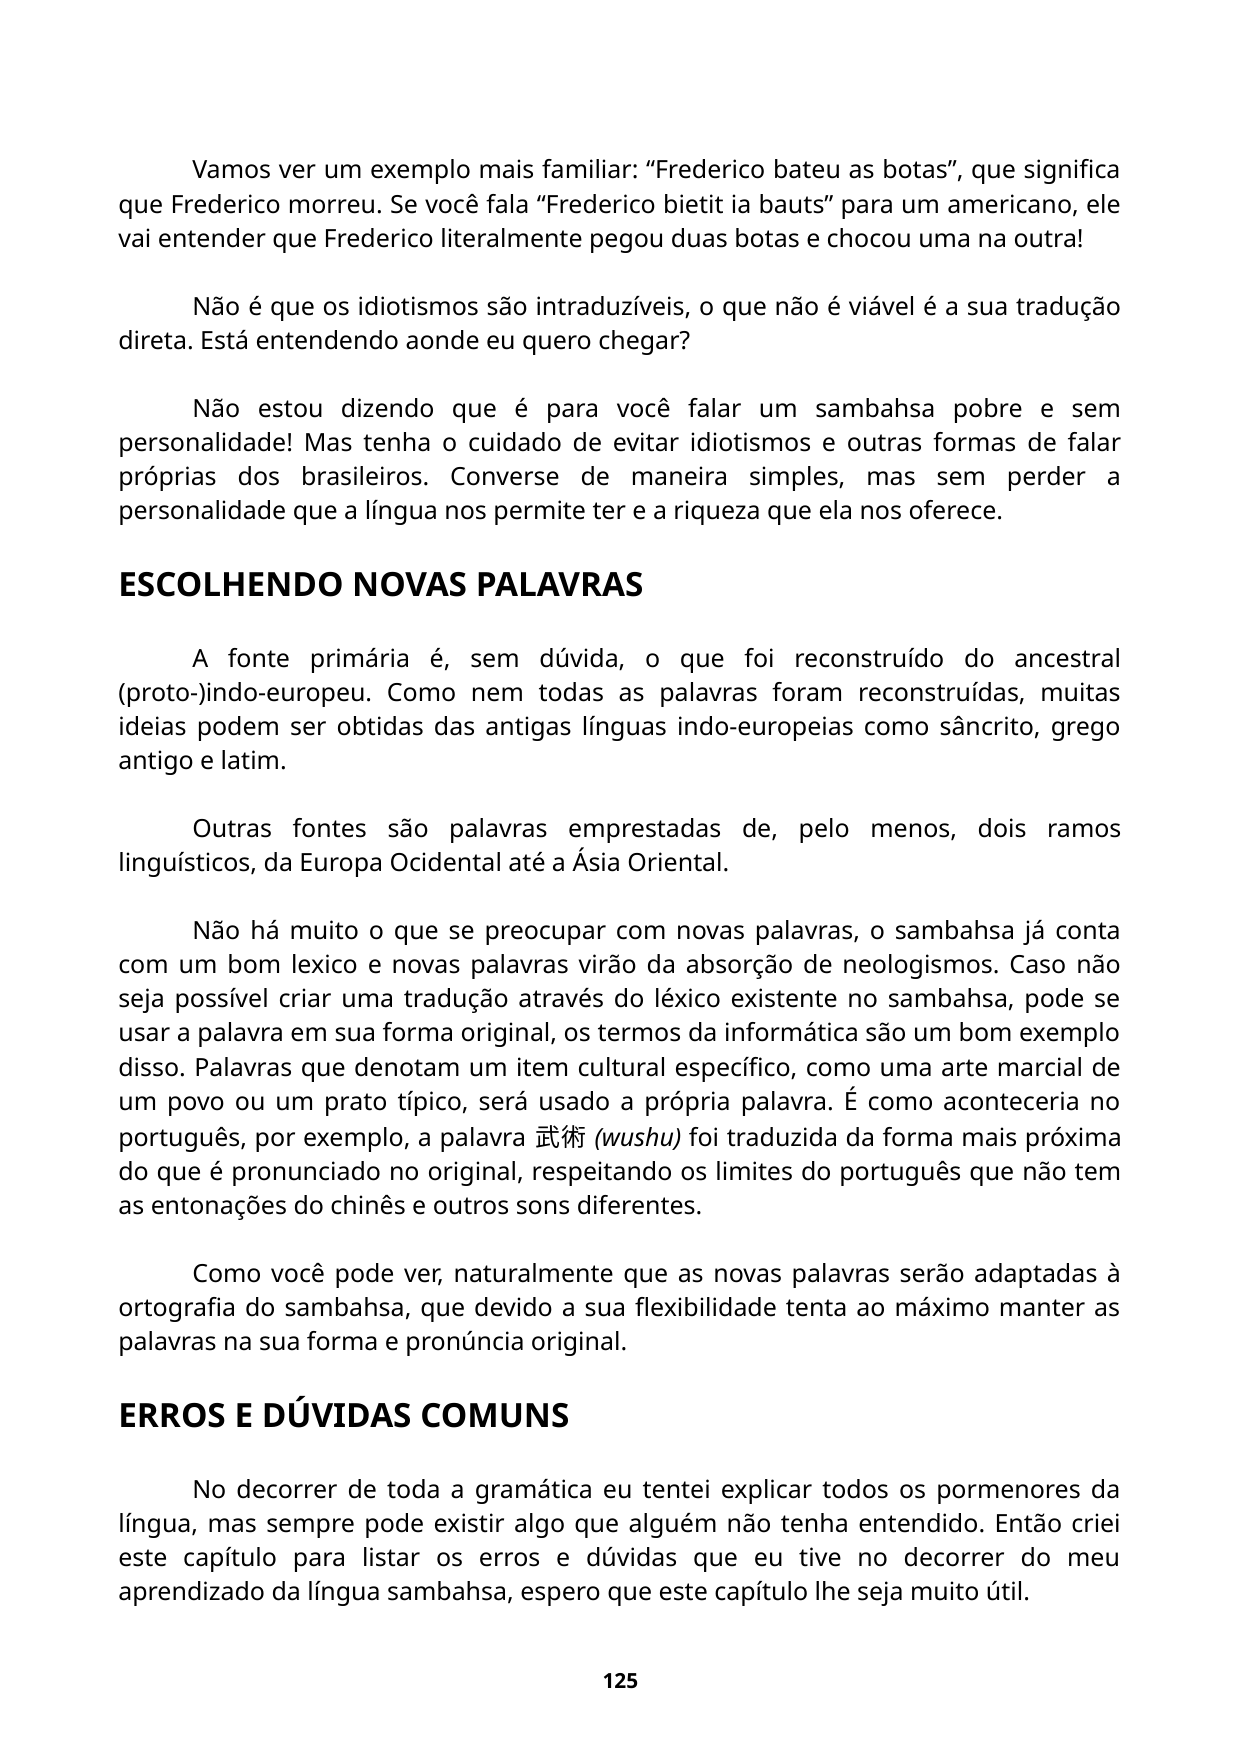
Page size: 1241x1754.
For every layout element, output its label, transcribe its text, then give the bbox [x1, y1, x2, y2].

text Vamos ver um exemplo mais familiar: “Frederico bateu as botas”, que significa que Frederico morreu. Se você fala “Frederico bietit ia bauts” para um americano, ele vai entender que Frederico literalmente pegou duas botas e chocou uma na outra! [118, 152, 1122, 254]
text Como você pode ver, naturalmente que as novas palavras serão adaptadas à ortografia do sambahsa, que devido a sua flexibilidade tenta ao máximo manter as palavras na sua forma e pronúncia original. [118, 1256, 1122, 1358]
subtitle ESCOLHENDO NOVAS PALAVRAS [118, 561, 1122, 606]
subtitle ERROS E DÚVIDAS COMUNS [118, 1392, 1122, 1437]
text A fonte primária é, sem dúvida, o que foi reconstruído do ancestral (proto-)indo-europeu. Como nem todas as palavras foram reconstruídas, muitas ideias podem ser obtidas das antigas línguas indo-europeias como sâncrito, grego antigo e latim. [118, 640, 1122, 777]
text Não é que os idiotismos são intraduzíveis, o que não é viável é a sua tradução direta. Está entendendo aonde eu quero chegar? [118, 288, 1122, 357]
text Outras fontes são palavras emprestadas de, pelo menos, dois ramos linguísticos, da Europa Ocidental até a Ásia Oriental. [118, 811, 1122, 879]
text Não há muito o que se preocupar com novas palavras, o sambahsa já conta com um bom lexico e novas palavras virão da absorção de neologismos. Caso não seja possível criar uma tradução através do léxico existente no sambahsa, pode se usar a palavra em sua forma original, os termos da informática são um bom exemplo disso. Palavras que denotam um item cultural específico, como uma arte marcial de um povo ou um prato típico, será usado a própria palavra. É como aconteceria no português, por exemplo, a palavra 武術 (wushu) foi traduzida da forma mais próxima do que é pronunciado no original, respeitando os limites do português que não tem as entonações do chinês e outros sons diferentes. [118, 913, 1122, 1222]
text No decorrer de toda a gramática eu tentei explicar todos os pormenores da língua, mas sempre pode existir algo que alguém não tenha entendido. Então criei este capítulo para listar os erros e dúvidas que eu tive no decorrer do meu aprendizado da língua sambahsa, espero que este capítulo lhe seja muito útil. [118, 1471, 1122, 1608]
text Não estou dizendo que é para você falar um sambahsa pobre e sem personalidade! Mas tenha o cuidado de evitar idiotismos e outras formas de falar próprias dos brasileiros. Converse de maneira simples, mas sem perder a personalidade que a língua nos permite ter e a riqueza que ela nos oferece. [118, 391, 1122, 527]
